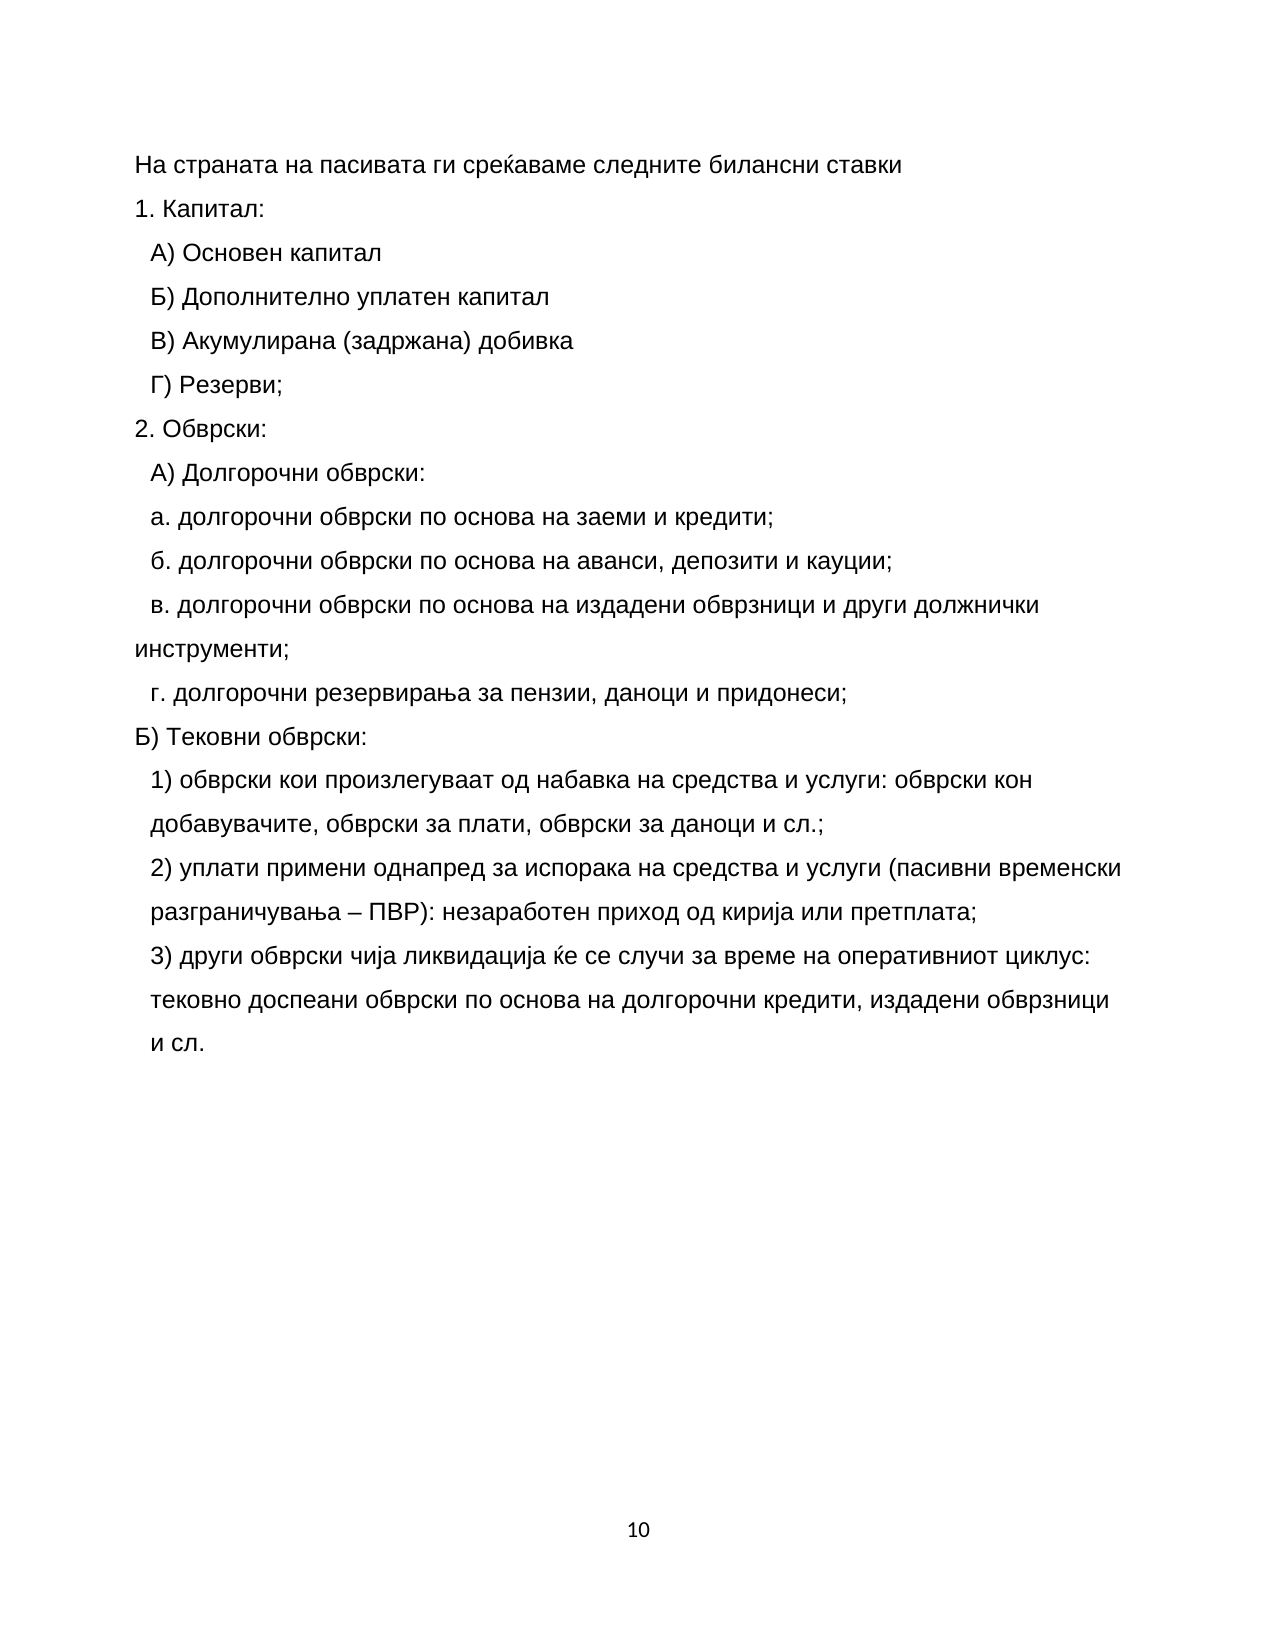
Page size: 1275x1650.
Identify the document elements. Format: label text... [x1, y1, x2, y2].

text 1. Капитал: [134, 194, 1126, 223]
text Б) Дополнително уплатен капитал [134, 282, 1126, 311]
text разграничувања – ПВР): незаработен приход од кирија или претплата; [134, 897, 1126, 926]
text 2) уплати примени однапред за испорака на средства и услуги (пасивни временски [134, 853, 1126, 882]
text 3) други обврски чија ликвидација ќе се случи за време на оперативниот циклус: [134, 941, 1126, 970]
text а. долгорочни обврски по основа на заеми и кредити; [134, 502, 1126, 530]
text в. долгорочни обврски по основа на издадени обврзници и други должнички [134, 589, 1126, 618]
text 2. Обврски: [134, 414, 1126, 442]
text добавувачите, обврски за плати, обврски за даноци и сл.; [134, 809, 1126, 838]
text В) Акумулирана (задржана) добивка [134, 326, 1126, 354]
text тековно доспеани обврски по основа на долгорочни кредити, издадени обврзници и сл. [134, 985, 1126, 1057]
text Г) Резерви; [134, 370, 1126, 398]
text 1) обврски кои произлегуваат од набавка на средства и услуги: обврски кон [134, 765, 1126, 794]
text А) Долгорочни обврски: [134, 458, 1126, 486]
text На страната на пасивата ги среќаваме следните билансни ставки [134, 150, 1126, 179]
text инструменти; [134, 633, 1126, 662]
text г. долгорочни резервирања за пензии, даноци и придонеси; [134, 677, 1126, 706]
text А) Основен капитал [134, 238, 1126, 267]
text Б) Тековни обврски: [134, 721, 1126, 750]
text б. долгорочни обврски по основа на аванси, депозити и кауции; [134, 546, 1126, 574]
